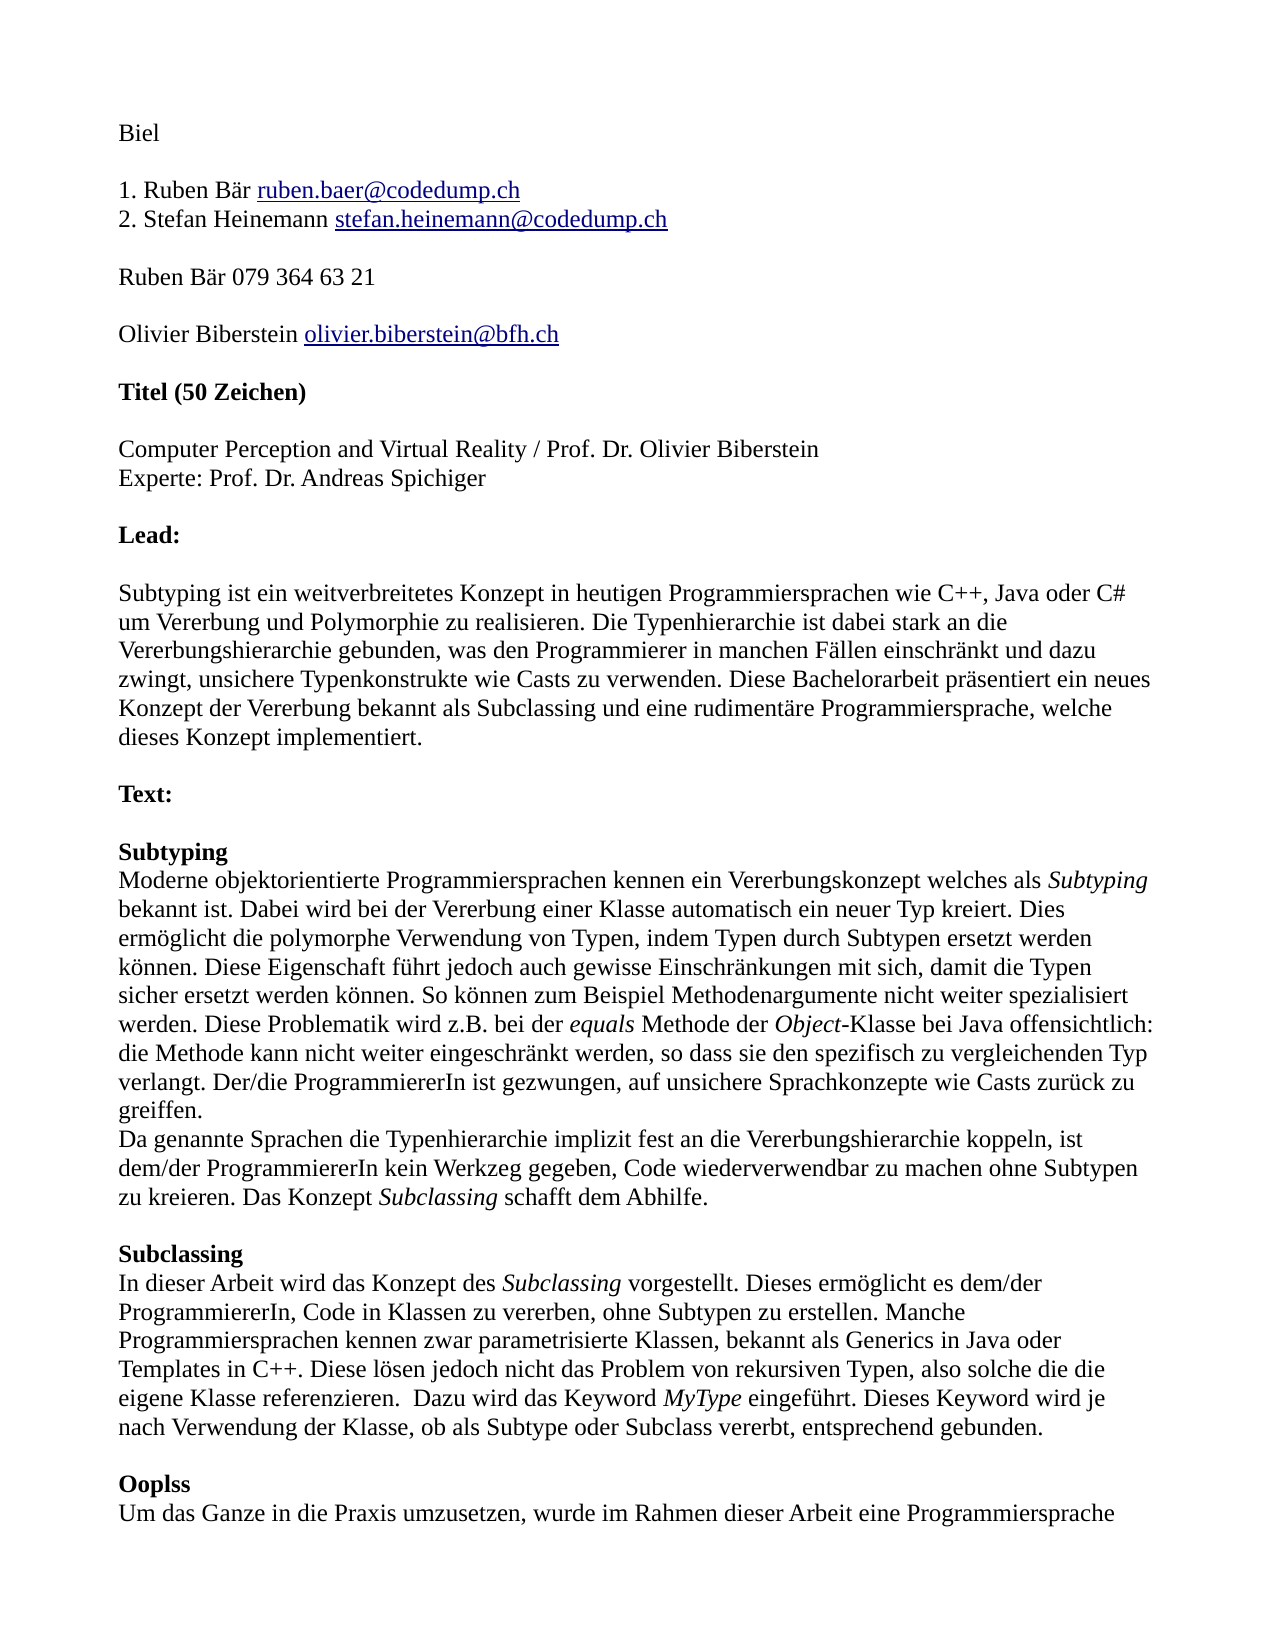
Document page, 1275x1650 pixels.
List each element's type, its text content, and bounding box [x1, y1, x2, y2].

text Da genannte Sprachen die Typenhierarchie implizit fest an die Vererbungshierarchie koppeln, ist dem/der ProgrammiererIn kein Werkzeg gegeben, Code wiederverwendbar zu machen ohne Subtypen zu kreieren. Das Konzept Subclassing schafft dem Abhilfe. [118, 1124, 1157, 1211]
text Subtyping [118, 837, 1157, 866]
text Subtyping ist ein weitverbreitetes Konzept in heutigen Programmiersprachen wie C++, Java oder C# um Vererbung und Polymorphie zu realisieren. Die Typenhierarchie ist dabei stark an die Vererbungshierarchie gebunden, was den Programmierer in manchen Fällen einschränkt und dazu zwingt, unsichere Typenkonstrukte wie Casts zu verwenden. Diese Bachelorarbeit präsentiert ein neues Konzept der Vererbung bekannt als Subclassing und eine rudimentäre Programmiersprache, welche dieses Konzept implementiert. [118, 578, 1157, 751]
text Um das Ganze in die Praxis umzusetzen, wurde im Rahmen dieser Arbeit eine Programmiersprache [118, 1498, 1157, 1527]
text Olivier Biberstein olivier.biberstein@bfh.ch [118, 319, 1157, 348]
text Ruben Bär 079 364 63 21 [118, 262, 1157, 291]
text Moderne objektorientierte Programmiersprachen kennen ein Vererbungskonzept welches als Subtyping bekannt ist. Dabei wird bei der Vererbung einer Klasse automatisch ein neuer Typ kreiert. Dies ermöglicht die polymorphe Verwendung von Typen, indem Typen durch Subtypen ersetzt werden können. Diese Eigenschaft führt jedoch auch gewisse Einschränkungen mit sich, damit die Typen sicher ersetzt werden können. So können zum Beispiel Methodenargumente nicht weiter spezialisiert werden. Diese Problematik wird z.B. bei der equals Methode der Object-Klasse bei Java offensichtlich: die Methode kann nicht weiter eingeschränkt werden, so dass sie den spezifisch zu vergleichenden Typ verlangt. Der/die ProgrammiererIn ist gezwungen, auf unsichere Sprachkonzepte wie Casts zurück zu greiffen. [118, 866, 1157, 1124]
text Experte: Prof. Dr. Andreas Spichiger [118, 463, 1157, 492]
text In dieser Arbeit wird das Konzept des Subclassing vorgestellt. Dieses ermöglicht es dem/der ProgrammiererIn, Code in Klassen zu vererben, ohne Subtypen zu erstellen. Manche Programmiersprachen kennen zwar parametrisierte Klassen, bekannt als Generics in Java oder Templates in C++. Diese lösen jedoch nicht das Problem von rekursiven Typen, also solche die die eigene Klasse referenzieren. Dazu wird das Keyword MyType eingeführt. Dieses Keyword wird je nach Verwendung der Klasse, ob als Subtype oder Subclass vererbt, entsprechend gebunden. [118, 1268, 1157, 1441]
text Computer Perception and Virtual Reality / Prof. Dr. Olivier Biberstein [118, 434, 1157, 463]
text Ooplss [118, 1469, 1157, 1498]
text Titel (50 Zeichen) [118, 377, 1157, 406]
text 1. Ruben Bär ruben.baer@codedump.ch [118, 176, 1157, 204]
text Subclassing [118, 1239, 1157, 1268]
text Biel [118, 118, 1157, 147]
text Lead: [118, 521, 1157, 549]
text 2. Stefan Heinemann stefan.heinemann@codedump.ch [118, 204, 1157, 233]
text Text: [118, 779, 1157, 808]
